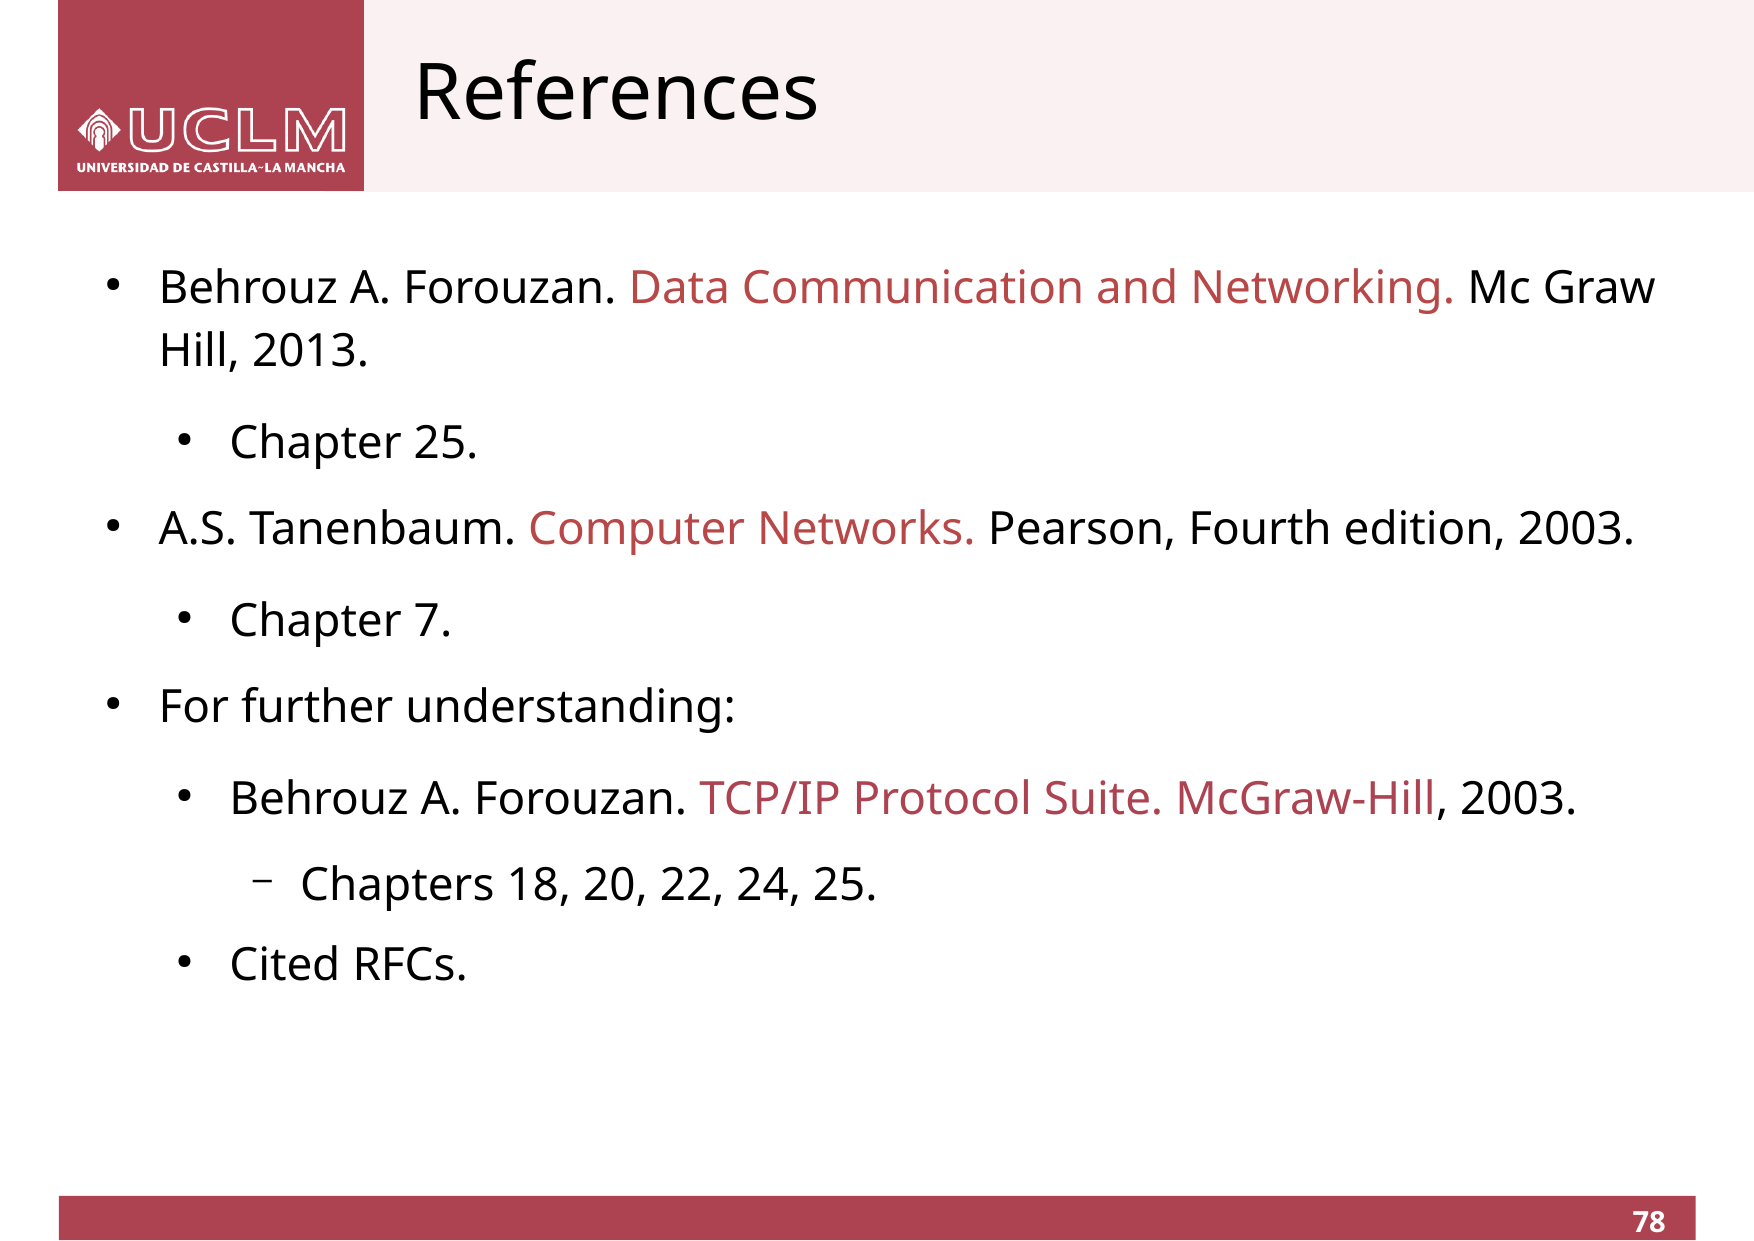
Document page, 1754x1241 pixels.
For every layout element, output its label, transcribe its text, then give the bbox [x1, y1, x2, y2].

list Behrouz A. Forouzan. Data Communication and Networking. Mc Graw Hill, 2013. Chapter 25. A.S. Tanenbaum. Computer Networks. Pearson, Fourth edition, 2003. Chapter 7. For further understanding: Behrouz A. Forouzan. TCP/IP Protocol Suite. McGraw-Hill, 2003. Chapters 18, 20, 22, 24, 25. Cited RFCs. [87, 254, 1667, 1074]
title References [413, 0, 1667, 198]
picture [58, 0, 364, 191]
